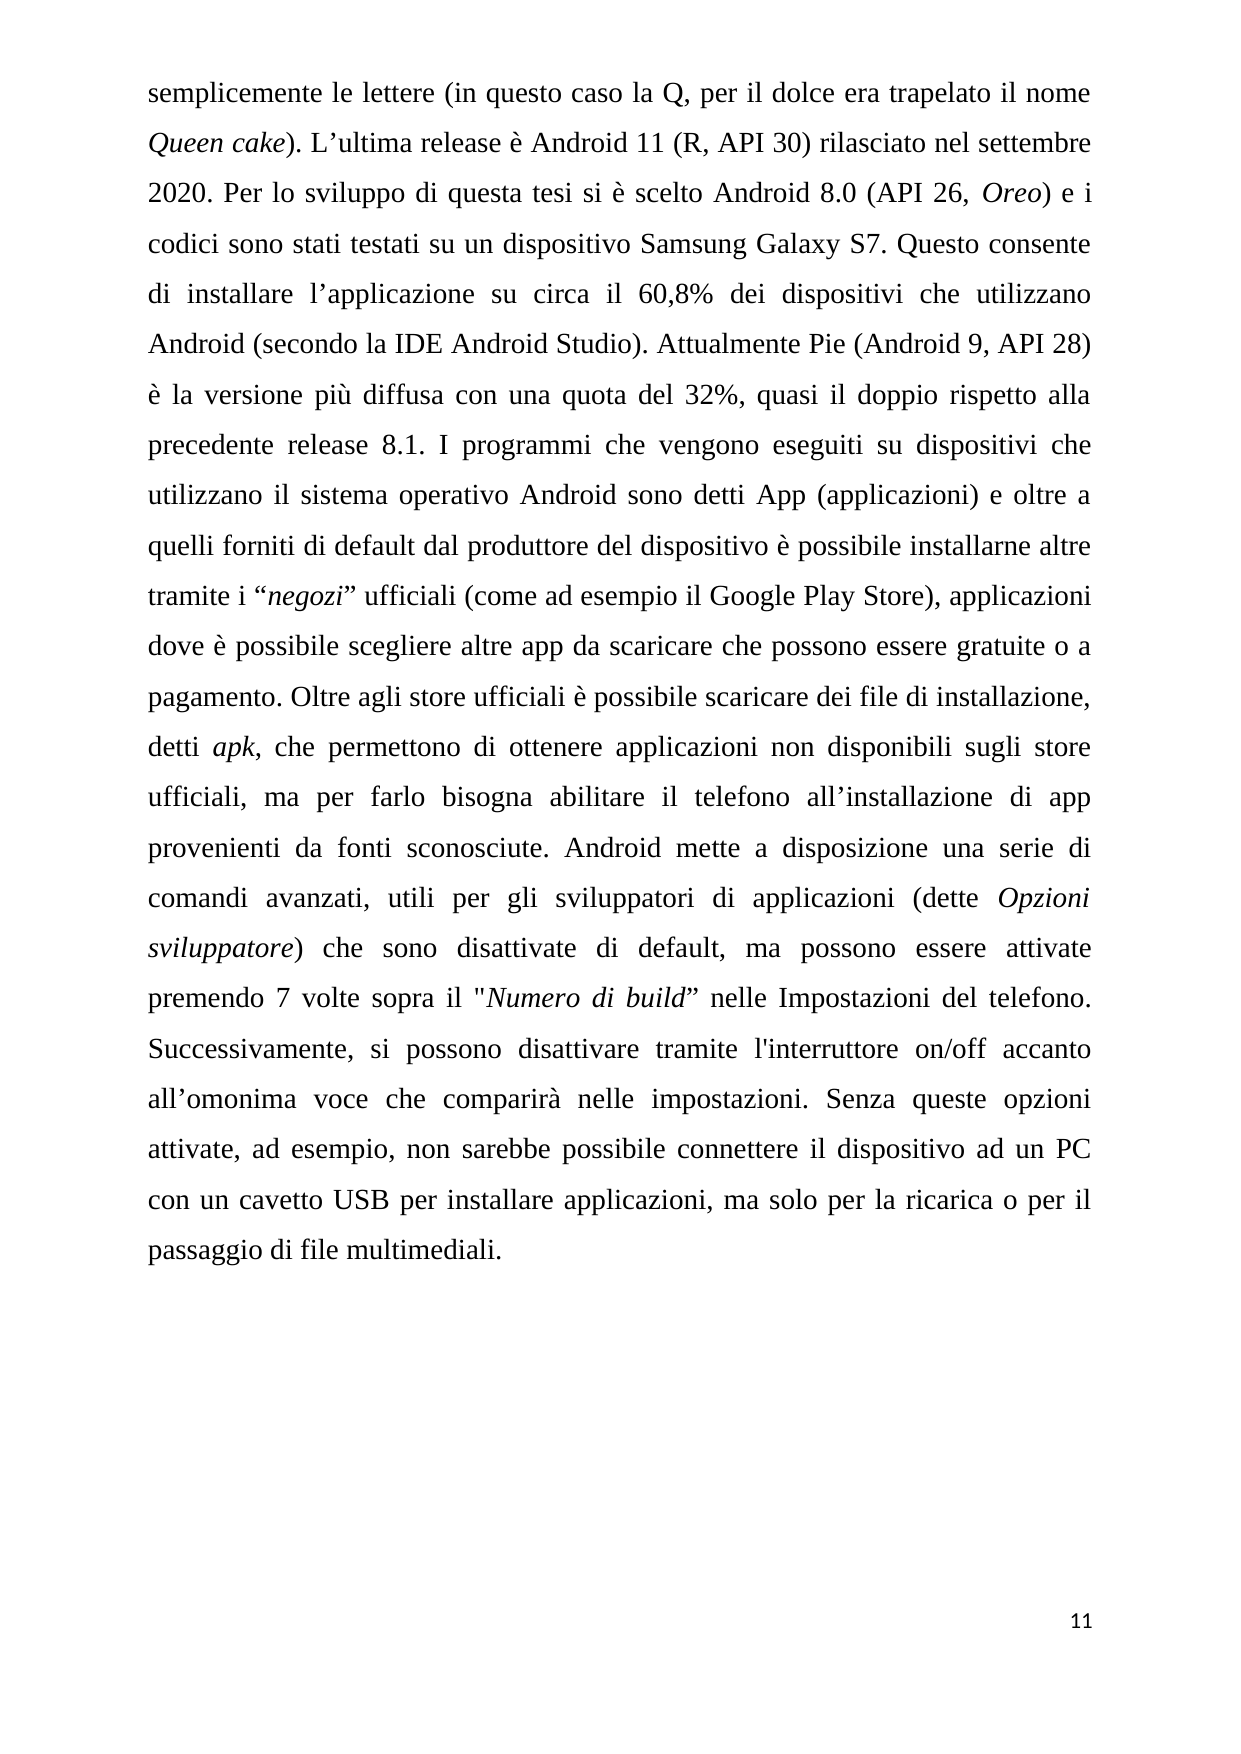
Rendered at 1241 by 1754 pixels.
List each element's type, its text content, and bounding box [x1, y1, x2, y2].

text semplicemente le lettere (in questo caso la Q, per il dolce era trapelato il nome Queen cake). L’ultima release è Android 11 (R, API 30) rilasciato nel settembre 2020. Per lo sviluppo di questa tesi si è scelto Android 8.0 (API 26, Oreo) e i codici sono stati testati su un dispositivo Samsung Galaxy S7. Questo consente di installare l’applicazione su circa il 60,8% dei dispositivi che utilizzano Android (secondo la IDE Android Studio). Attualmente Pie (Android 9, API 28) è la versione più diffusa con una quota del 32%, quasi il doppio rispetto alla precedente release 8.1. I programmi che vengono eseguiti su dispositivi che utilizzano il sistema operativo Android sono detti App (applicazioni) e oltre a quelli forniti di default dal produttore del dispositivo è possibile installarne altre tramite i “negozi” ufficiali (come ad esempio il Google Play Store), applicazioni dove è possibile scegliere altre app da scaricare che possono essere gratuite o a pagamento. Oltre agli store ufficiali è possibile scaricare dei file di installazione, detti apk, che permettono di ottenere applicazioni non disponibili sugli store ufficiali, ma per farlo bisogna abilitare il telefono all’installazione di app provenienti da fonti sconosciute. Android mette a disposizione una serie di comandi avanzati, utili per gli sviluppatori di applicazioni (dette Opzioni sviluppatore) che sono disattivate di default, ma possono essere attivate premendo 7 volte sopra il "Numero di build” nelle Impostazioni del telefono. Successivamente, si possono disattivare tramite l'interruttore on/off accanto all’omonima voce che comparirà nelle impostazioni. Senza queste opzioni attivate, ad esempio, non sarebbe possibile connettere il dispositivo ad un PC con un cavetto USB per installare applicazioni, ma solo per la ricarica o per il passaggio di file multimediali. [148, 75, 1092, 1266]
